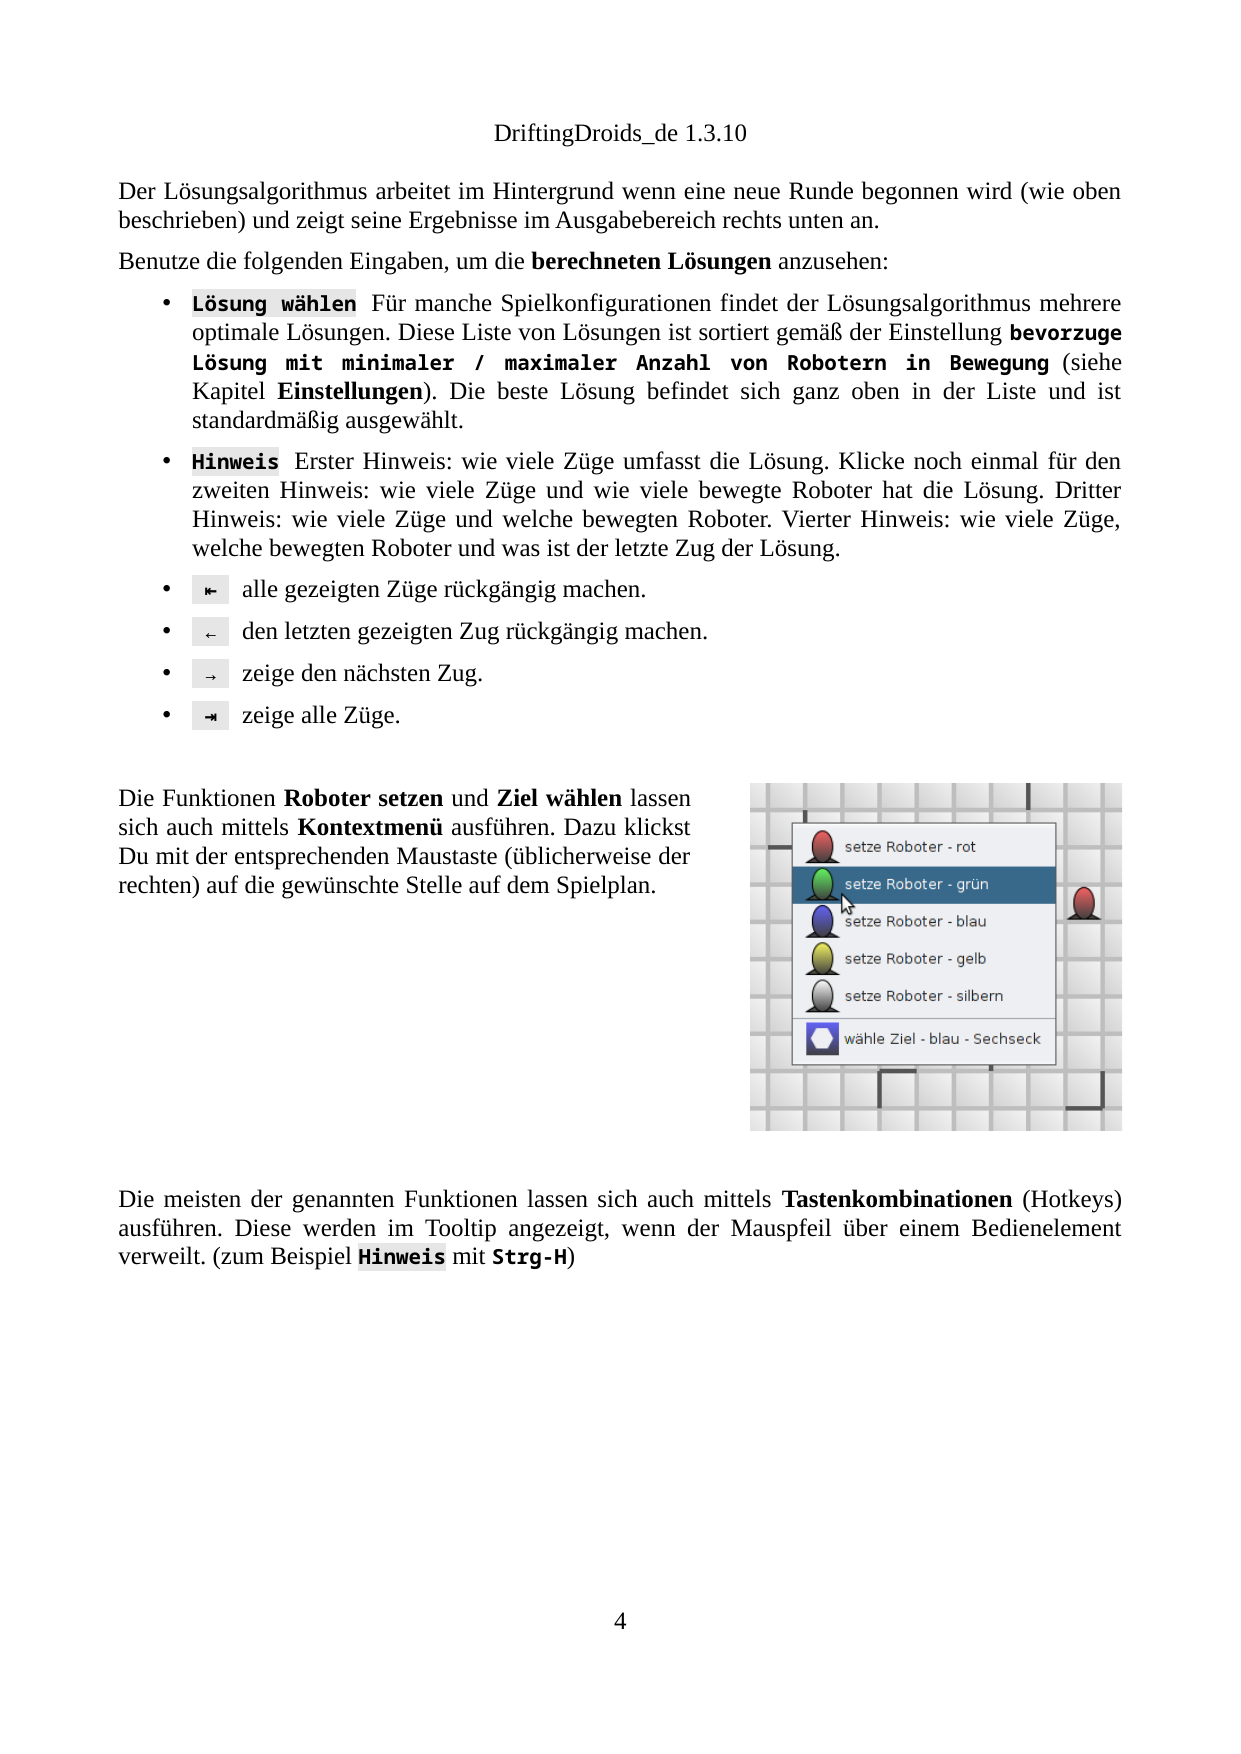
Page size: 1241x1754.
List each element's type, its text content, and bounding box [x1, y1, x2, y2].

list ⇥ zeige alle Züge. [162, 700, 1122, 730]
text Die meisten der genannten Funktionen lassen sich auch mittels Tastenkombinationen (Hotkeys) ausführen. Diese werden im Tooltip angezeigt, wenn der Mauspfeil über einem Bedienelement verweilt. (zum Beispiel Hinweis mit Strg-H) [118, 1184, 1122, 1271]
list ⇤ alle gezeigten Züge rückgängig machen. [162, 574, 1122, 604]
picture [750, 783, 1123, 1131]
list → zeige den nächsten Zug. [162, 658, 1122, 688]
text Der Lösungsalgorithmus arbeitet im Hintergrund wenn eine neue Runde begonnen wird (wie oben beschrieben) und zeigt seine Ergebnisse im Ausgabebereich rechts unten an. [118, 176, 1122, 234]
text Benutze die folgenden Eingaben, um die berechneten Lösungen anzusehen: [118, 246, 1122, 275]
list Hinweis Erster Hinweis: wie viele Züge umfasst die Lösung. Klicke noch einmal für den zweiten Hinweis: wie viele Züge und wie viele bewegte Roboter hat die Lösung. Dritter Hinweis: wie viele Züge und welche bewegten Roboter. Vierter Hinweis: wie viele Züge, welche bewegten Roboter und was ist der letzte Zug der Lösung. [162, 446, 1122, 562]
list Lösung wählen Für manche Spielkonfigurationen findet der Lösungsalgorithmus mehrere optimale Lösungen. Diese Liste von Lösungen ist sortiert gemäß der Einstellung bevorzuge Lösung mit minimaler / maximaler Anzahl von Robotern in Bewegung (siehe Kapitel Einstellungen). Die beste Lösung befindet sich ganz oben in der Liste und ist standardmäßig ausgewählt. [162, 288, 1122, 433]
list ← den letzten gezeigten Zug rückgängig machen. [162, 616, 1122, 646]
text Die Funktionen Roboter setzen und Ziel wählen lassen sich auch mittels Kontextmenü ausführen. Dazu klickst Du mit der entsprechenden Maustaste (üblicherweise der rechten) auf die gewünschte Stelle auf dem Spielplan. [118, 783, 750, 1130]
